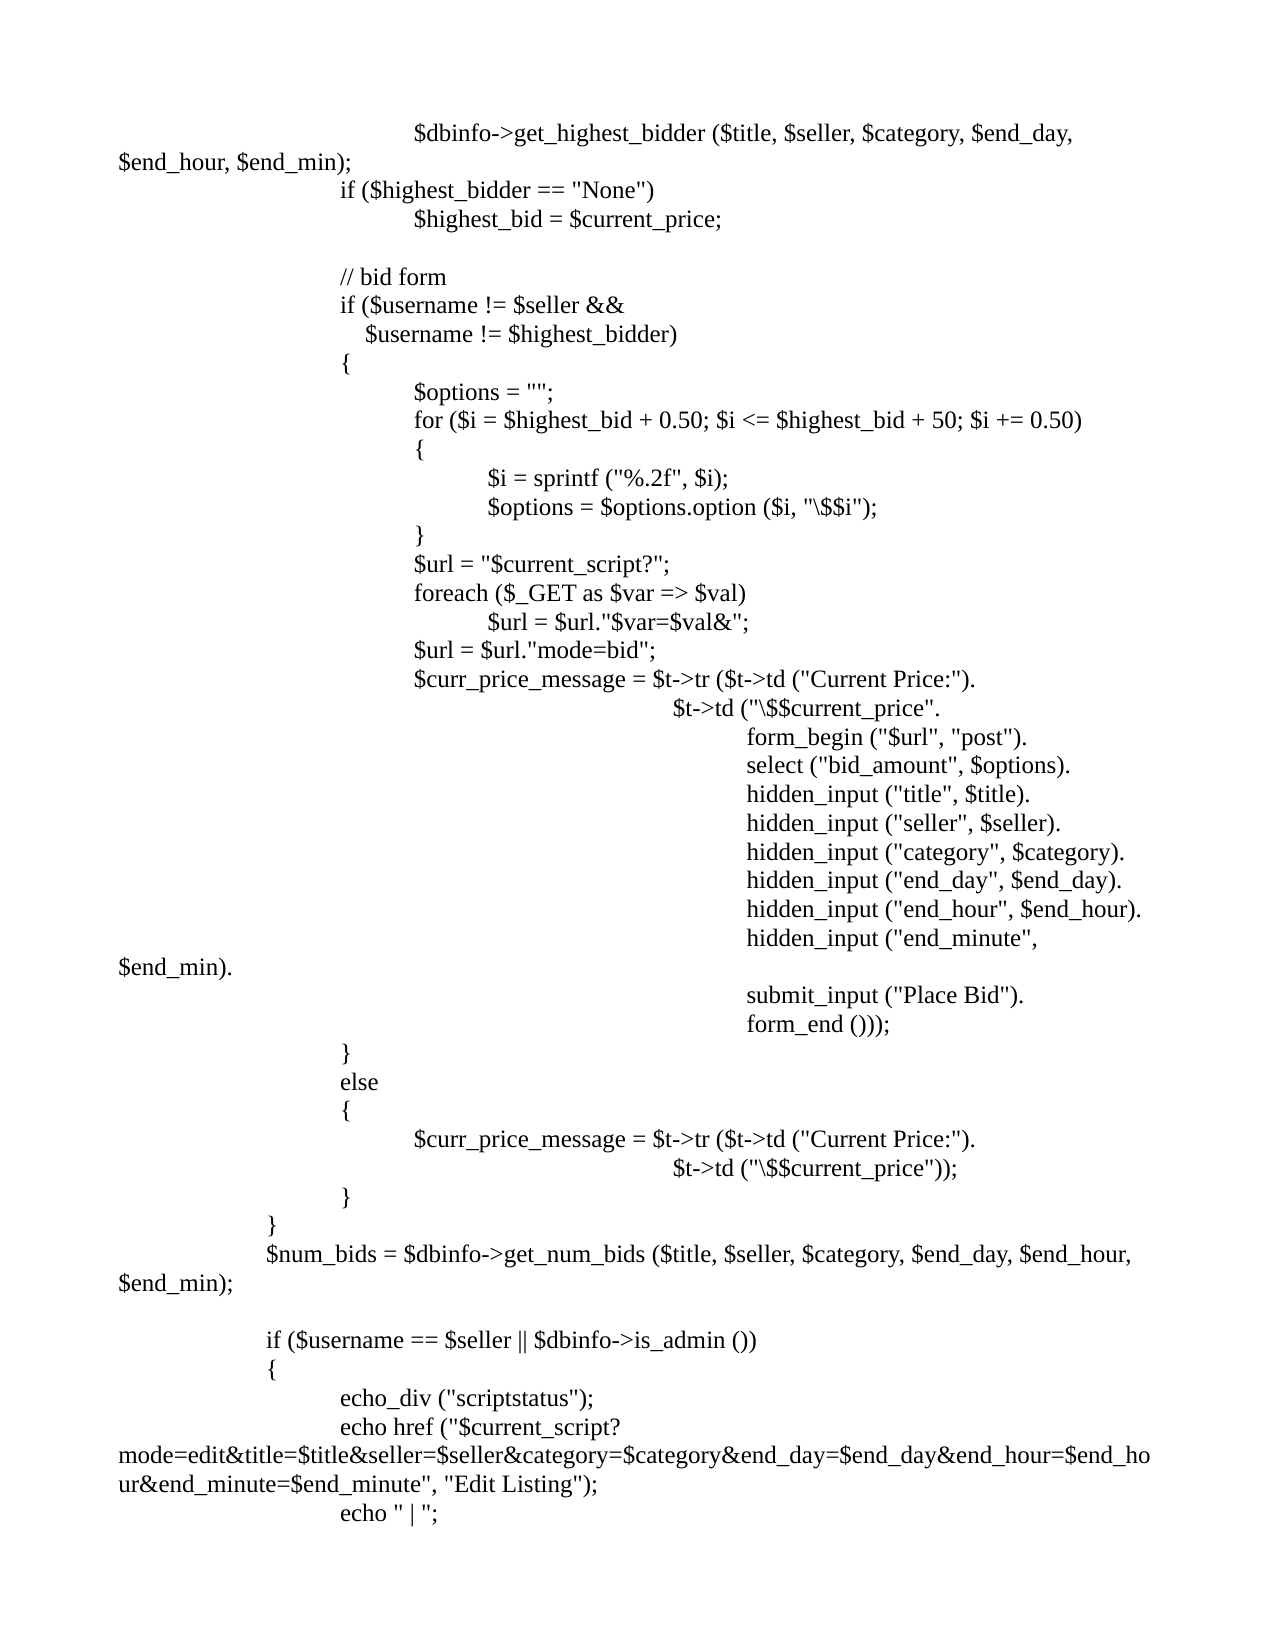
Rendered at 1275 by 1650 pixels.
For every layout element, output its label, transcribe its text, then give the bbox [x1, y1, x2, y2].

text foreach ($_GET as $var => $val) [118, 578, 1157, 607]
text } [118, 521, 1157, 549]
text hidden_input ("end_day", $end_day). [118, 866, 1157, 894]
text hidden_input ("category", $category). [118, 837, 1157, 866]
text $dbinfo->get_highest_bidder ($title, $seller, $category, $end_day, $end_hour, $end_min); [118, 118, 1157, 176]
text $options = ""; [118, 377, 1157, 406]
text else [118, 1067, 1157, 1096]
text if ($highest_bidder == "None") [118, 176, 1157, 204]
text $url = $url."$var=$val&"; [118, 607, 1157, 636]
text hidden_input ("end_hour", $end_hour). [118, 894, 1157, 923]
text hidden_input ("seller", $seller). [118, 808, 1157, 837]
text submit_input ("Place Bid"). [118, 981, 1157, 1009]
text } [118, 1182, 1157, 1211]
text { [118, 348, 1157, 377]
text select ("bid_amount", $options). [118, 751, 1157, 779]
text { [118, 1096, 1157, 1124]
text // bid form [118, 262, 1157, 291]
text hidden_input ("end_minute", $end_min). [118, 923, 1157, 981]
text $options = $options.option ($i, "\$$i"); [118, 492, 1157, 521]
text { [118, 434, 1157, 463]
text echo_div ("scriptstatus"); [118, 1383, 1157, 1412]
text } [118, 1211, 1157, 1239]
text echo href ("$current_script?mode=edit&title=$title&seller=$seller&category=$category&end_day=$end_day&end_hour=$end_hour&end_minute=$end_minute", "Edit Listing"); [118, 1412, 1157, 1498]
text $num_bids = $dbinfo->get_num_bids ($title, $seller, $category, $end_day, $end_hour, $end_min); [118, 1239, 1157, 1297]
text $url = "$current_script?"; [118, 549, 1157, 578]
text if ($username == $seller || $dbinfo->is_admin ()) [118, 1326, 1157, 1354]
text $username != $highest_bidder) [118, 319, 1157, 348]
text $curr_price_message = $t->tr ($t->td ("Current Price:"). [118, 1124, 1157, 1153]
text if ($username != $seller && [118, 291, 1157, 319]
text { [118, 1354, 1157, 1383]
text } [118, 1038, 1157, 1067]
text $url = $url."mode=bid"; [118, 636, 1157, 664]
text $t->td ("\$$current_price". [118, 693, 1157, 722]
text $t->td ("\$$current_price")); [118, 1153, 1157, 1182]
text $i = sprintf ("%.2f", $i); [118, 463, 1157, 492]
text $highest_bid = $current_price; [118, 204, 1157, 233]
text for ($i = $highest_bid + 0.50; $i <= $highest_bid + 50; $i += 0.50) [118, 406, 1157, 434]
text echo " | "; [118, 1498, 1157, 1527]
text form_begin ("$url", "post"). [118, 722, 1157, 751]
text form_end ())); [118, 1009, 1157, 1038]
text $curr_price_message = $t->tr ($t->td ("Current Price:"). [118, 664, 1157, 693]
text hidden_input ("title", $title). [118, 779, 1157, 808]
